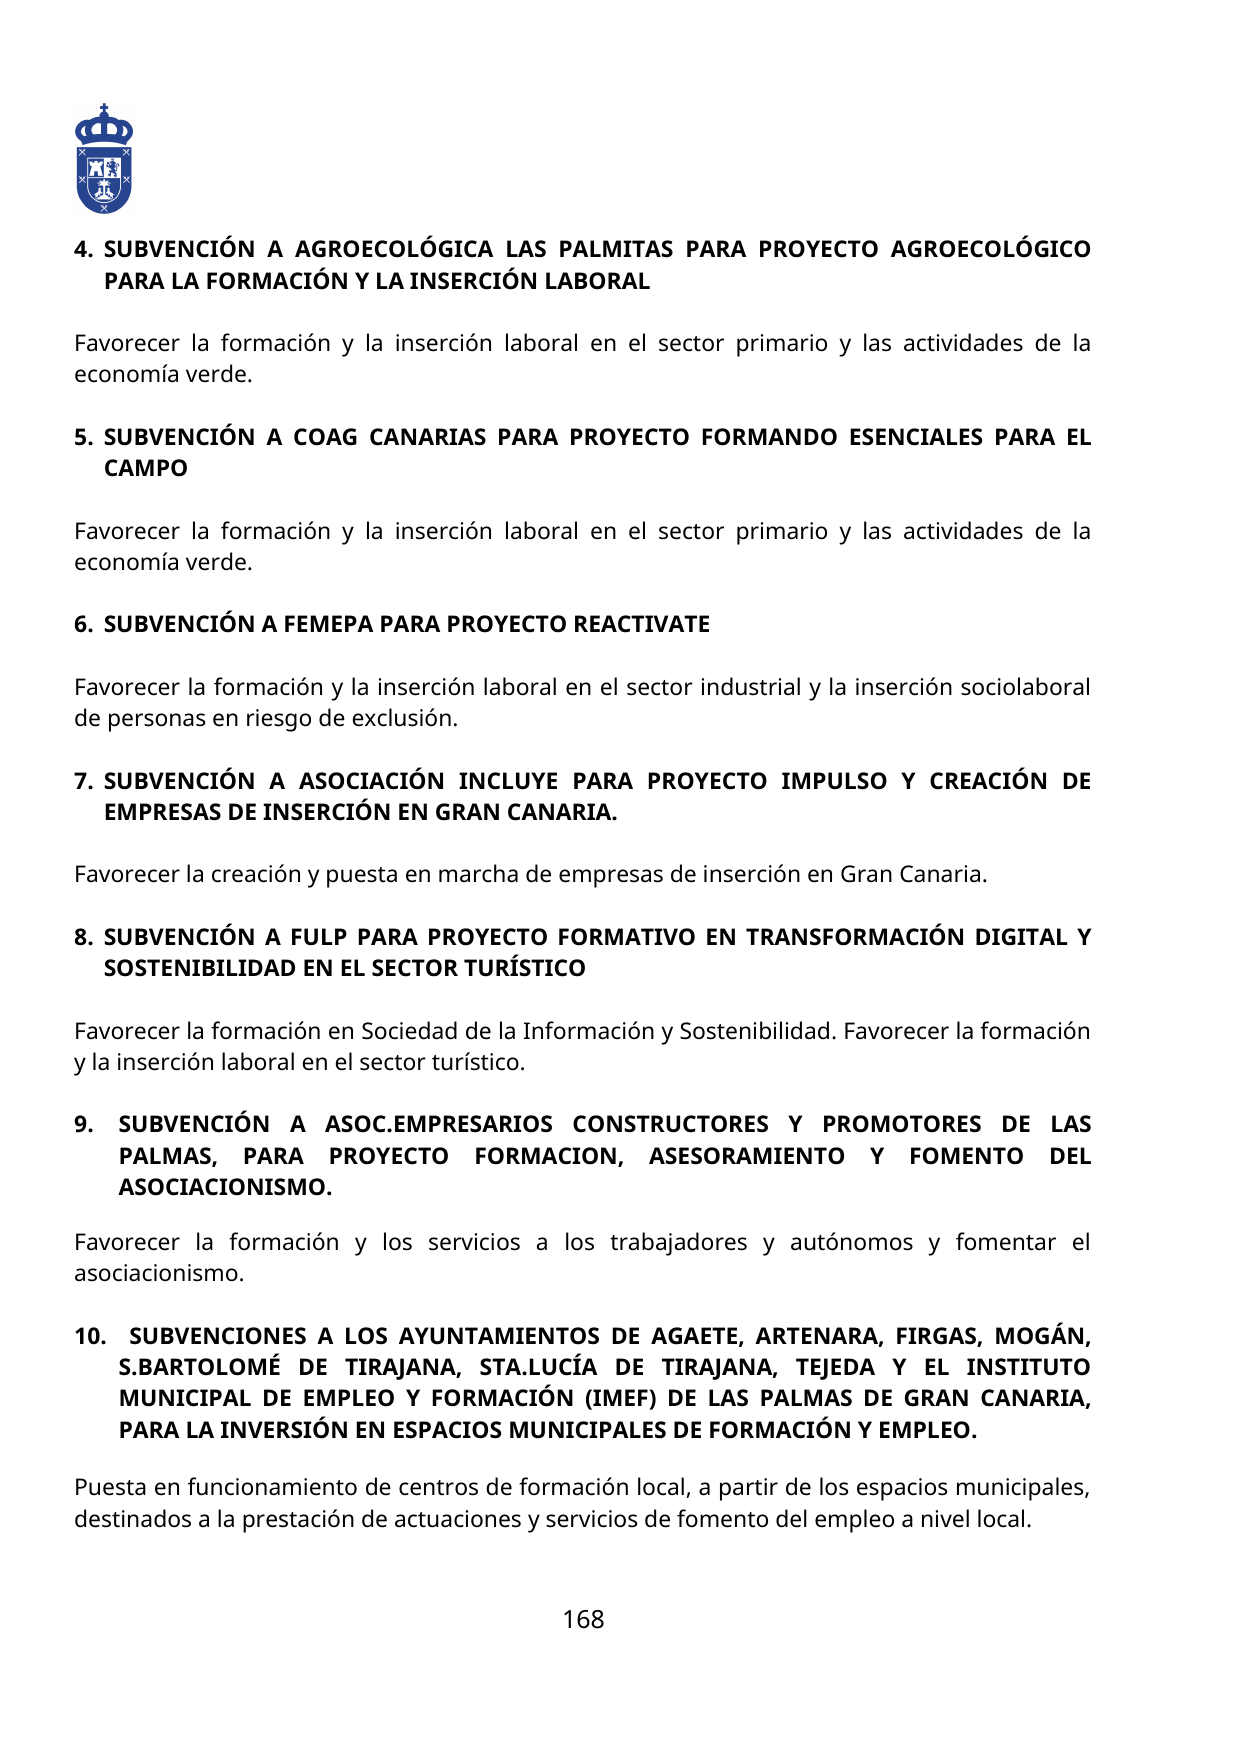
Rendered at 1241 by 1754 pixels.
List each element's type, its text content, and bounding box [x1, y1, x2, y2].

list SUBVENCIONES A LOS AYUNTAMIENTOS DE AGAETE, ARTENARA, FIRGAS, MOGÁN, S.BARTOLOMÉ DE TIRAJANA, STA.LUCÍA DE TIRAJANA, TEJEDA Y EL INSTITUTO MUNICIPAL DE EMPLEO Y FORMACIÓN (IMEF) DE LAS PALMAS DE GRAN CANARIA, PARA LA INVERSIÓN EN ESPACIOS MUNICIPALES DE FORMACIÓN Y EMPLEO. [74, 1320, 1092, 1445]
list SUBVENCIÓN A ASOC.EMPRESARIOS CONSTRUCTORES Y PROMOTORES DE LAS PALMAS, PARA PROYECTO FORMACION, ASESORAMIENTO Y FOMENTO DEL ASOCIACIONISMO. [74, 1108, 1092, 1202]
list SUBVENCIÓN A ASOCIACIÓN INCLUYE PARA PROYECTO IMPULSO Y CREACIÓN DE EMPRESAS DE INSERCIÓN EN GRAN CANARIA. [74, 764, 1092, 827]
list SUBVENCIÓN A AGROECOLÓGICA LAS PALMITAS PARA PROYECTO AGROECOLÓGICO PARA LA FORMACIÓN Y LA INSERCIÓN LABORAL [74, 233, 1092, 296]
list SUBVENCIÓN A FEMEPA PARA PROYECTO REACTIVATE [74, 608, 1092, 639]
text Favorecer la formación y la inserción laboral en el sector industrial y la inserción sociolaboral de personas en riesgo de exclusión. [74, 671, 1092, 733]
picture [73, 102, 137, 215]
text Favorecer la formación en Sociedad de la Información y Sostenibilidad. Favorecer la formación y la inserción laboral en el sector turístico. [74, 1014, 1092, 1077]
text Favorecer la formación y los servicios a los trabajadores y autónomos y fomentar el asociacionismo. [74, 1226, 1092, 1289]
text Favorecer la formación y la inserción laboral en el sector primario y las actividades de la economía verde. [74, 327, 1092, 389]
text Favorecer la formación y la inserción laboral en el sector primario y las actividades de la economía verde. [74, 514, 1092, 577]
text Favorecer la creación y puesta en marcha de empresas de inserción en Gran Canaria. [74, 858, 1092, 889]
list SUBVENCIÓN A FULP PARA PROYECTO FORMATIVO EN TRANSFORMACIÓN DIGITAL Y SOSTENIBILIDAD EN EL SECTOR TURÍSTICO [74, 921, 1092, 983]
list SUBVENCIÓN A COAG CANARIAS PARA PROYECTO FORMANDO ESENCIALES PARA EL CAMPO [74, 421, 1092, 483]
text Puesta en funcionamiento de centros de formación local, a partir de los espacios municipales, destinados a la prestación de actuaciones y servicios de fomento del empleo a nivel local. [74, 1471, 1092, 1534]
